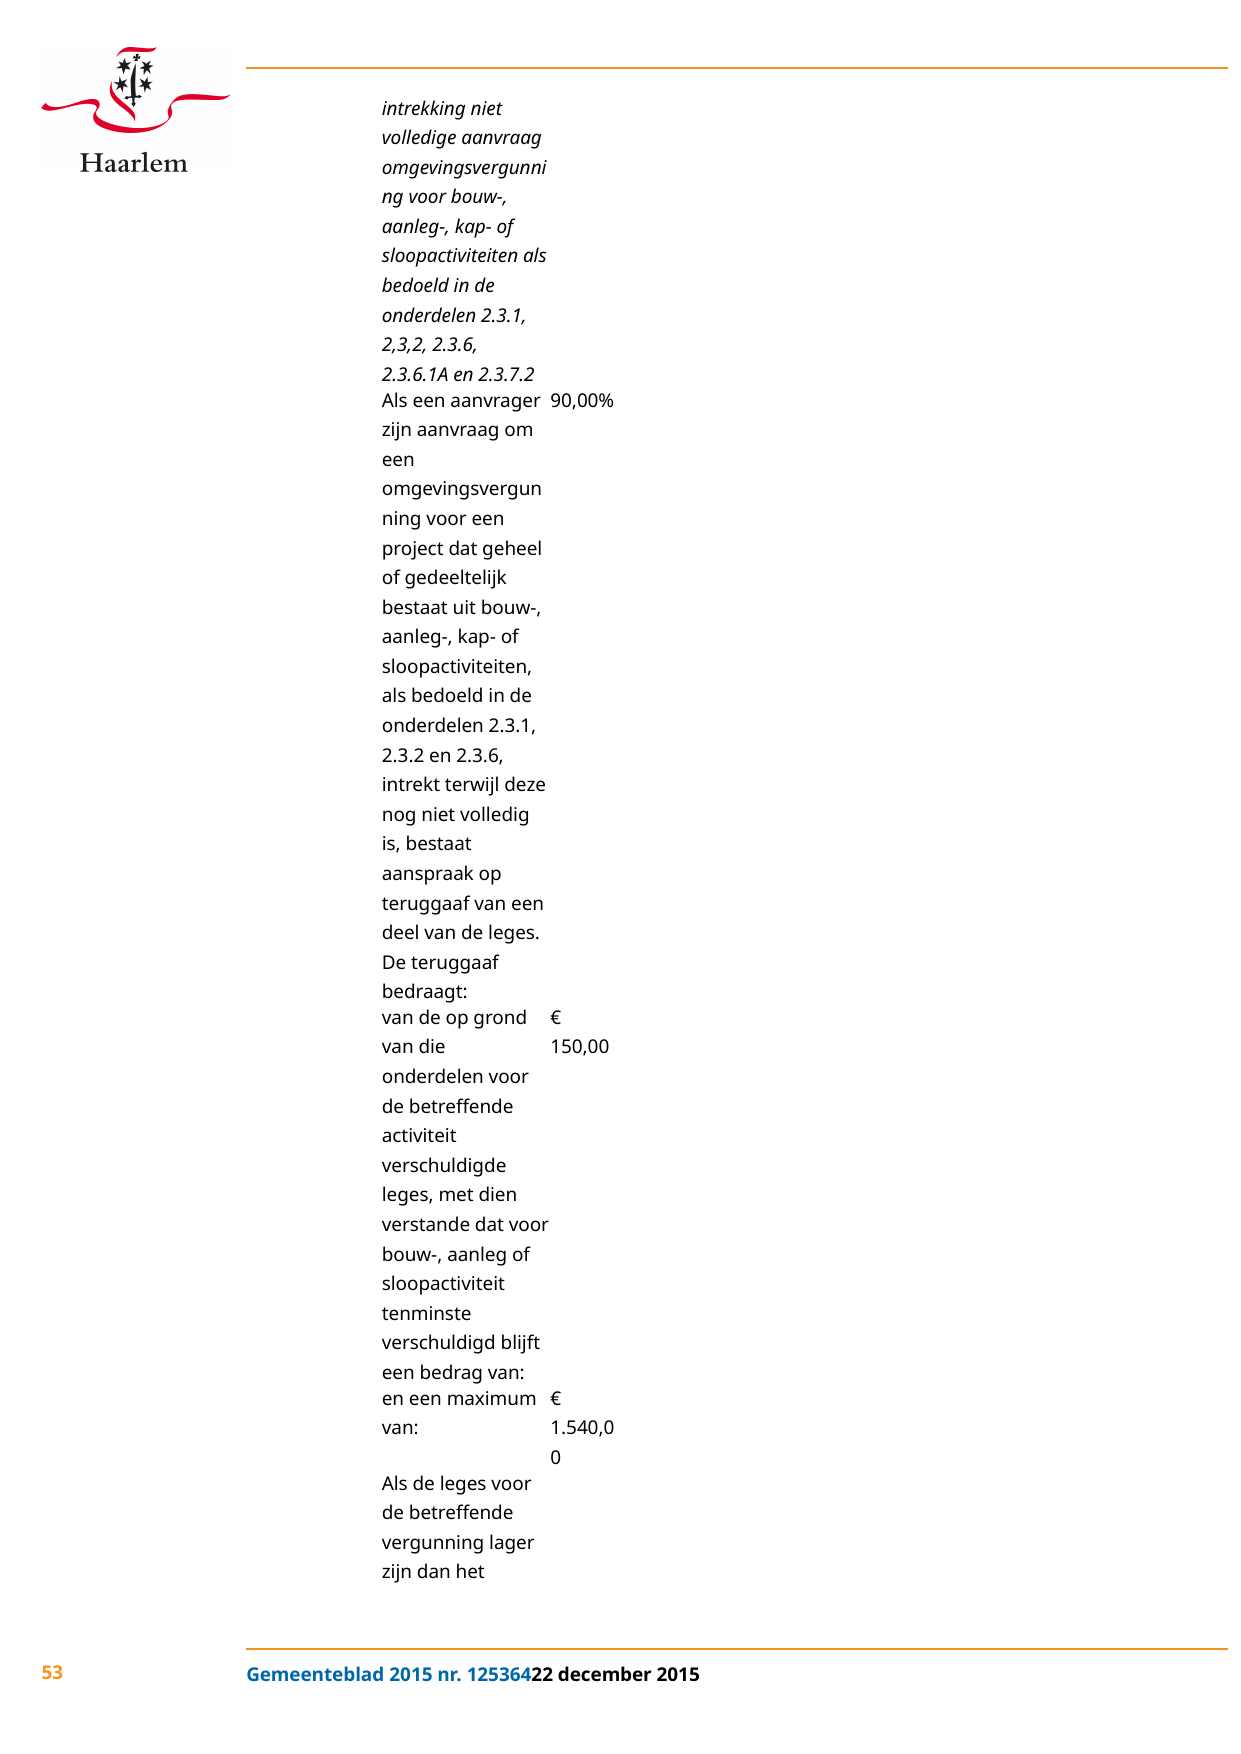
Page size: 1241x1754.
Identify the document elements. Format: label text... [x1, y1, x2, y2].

table_cell [818, 387, 884, 1004]
table_cell [684, 1470, 751, 1584]
table_cell [248, 95, 315, 387]
table_cell [884, 1385, 951, 1470]
table_cell [617, 95, 684, 387]
table_cell [248, 1004, 315, 1385]
table_cell [684, 95, 751, 387]
table_cell [1018, 387, 1085, 1004]
table_cell [550, 1470, 617, 1584]
table_cell [1085, 387, 1152, 1004]
table_cell [818, 1004, 884, 1385]
table_cell [951, 1470, 1018, 1584]
table_cell [884, 1004, 951, 1385]
table_cell € 1.540,00 [550, 1385, 617, 1470]
table_cell [884, 1470, 951, 1584]
table_cell intrekking niet volledige aanvraag omgevingsvergunning voor bouw-, aanleg-, kap- of sloopactiviteiten als bedoeld in de onderdelen 2.3.1, 2,3,2, 2.3.6, 2.3.6.1A en 2.3.7.2 [382, 95, 550, 387]
table_cell Als een aanvrager zijn aanvraag om een omgevingsvergunning voor een project dat geheel of gedeeltelijk bestaat uit bouw-, aanleg-, kap- of sloopactiviteiten, als bedoeld in de onderdelen 2.3.1, 2.3.2 en 2.3.6, intrekt terwijl deze nog niet volledig is, bestaat aanspraak op teruggaaf van een deel van de leges. De teruggaaf bedraagt: [382, 387, 550, 1004]
table_cell [751, 1470, 817, 1584]
table_cell € 150,00 [550, 1004, 617, 1385]
picture [41, 47, 231, 172]
table_cell [315, 95, 382, 387]
table_cell [315, 1004, 382, 1385]
table_cell van de op grond van die onderdelen voor de betreffende activiteit verschuldigde leges, met dien verstande dat voor bouw-, aanleg of sloopactiviteit tenminste verschuldigd blijft een bedrag van: [382, 1004, 550, 1385]
table_cell [684, 387, 751, 1004]
table_cell [684, 1385, 751, 1470]
table_cell [617, 387, 684, 1004]
table_cell [951, 387, 1018, 1004]
table_cell [315, 1385, 382, 1470]
table_cell [751, 1004, 817, 1385]
table_cell [1018, 1385, 1085, 1470]
table_cell [1085, 1004, 1152, 1385]
table_cell [1018, 1470, 1085, 1584]
table_cell en een maximum van: [382, 1385, 550, 1470]
table_cell [884, 95, 951, 387]
table_cell [617, 1470, 684, 1584]
table_cell [1085, 1385, 1152, 1470]
table_cell [884, 387, 951, 1004]
table_cell [818, 1470, 884, 1584]
table_cell [951, 1385, 1018, 1470]
table_cell [751, 1385, 817, 1470]
table_cell [684, 1004, 751, 1385]
table_cell [550, 95, 617, 387]
table_cell [751, 387, 817, 1004]
table_cell [617, 1004, 684, 1385]
table_cell [751, 95, 817, 387]
table_cell [248, 1470, 315, 1584]
table_cell [315, 387, 382, 1004]
table_cell [617, 1385, 684, 1470]
table_cell [248, 1385, 315, 1470]
table_cell [1018, 95, 1085, 387]
table_cell Als de leges voor de betreffende vergunning lager zijn dan het [382, 1470, 550, 1584]
table_cell [1085, 95, 1152, 387]
table_cell 90,00% [550, 387, 617, 1004]
table_cell [818, 1385, 884, 1470]
table_cell [1085, 1470, 1152, 1584]
table_cell [248, 387, 315, 1004]
table_cell [818, 95, 884, 387]
table_cell [1018, 1004, 1085, 1385]
table_cell [951, 1004, 1018, 1385]
table_cell [951, 95, 1018, 387]
table_cell [315, 1470, 382, 1584]
